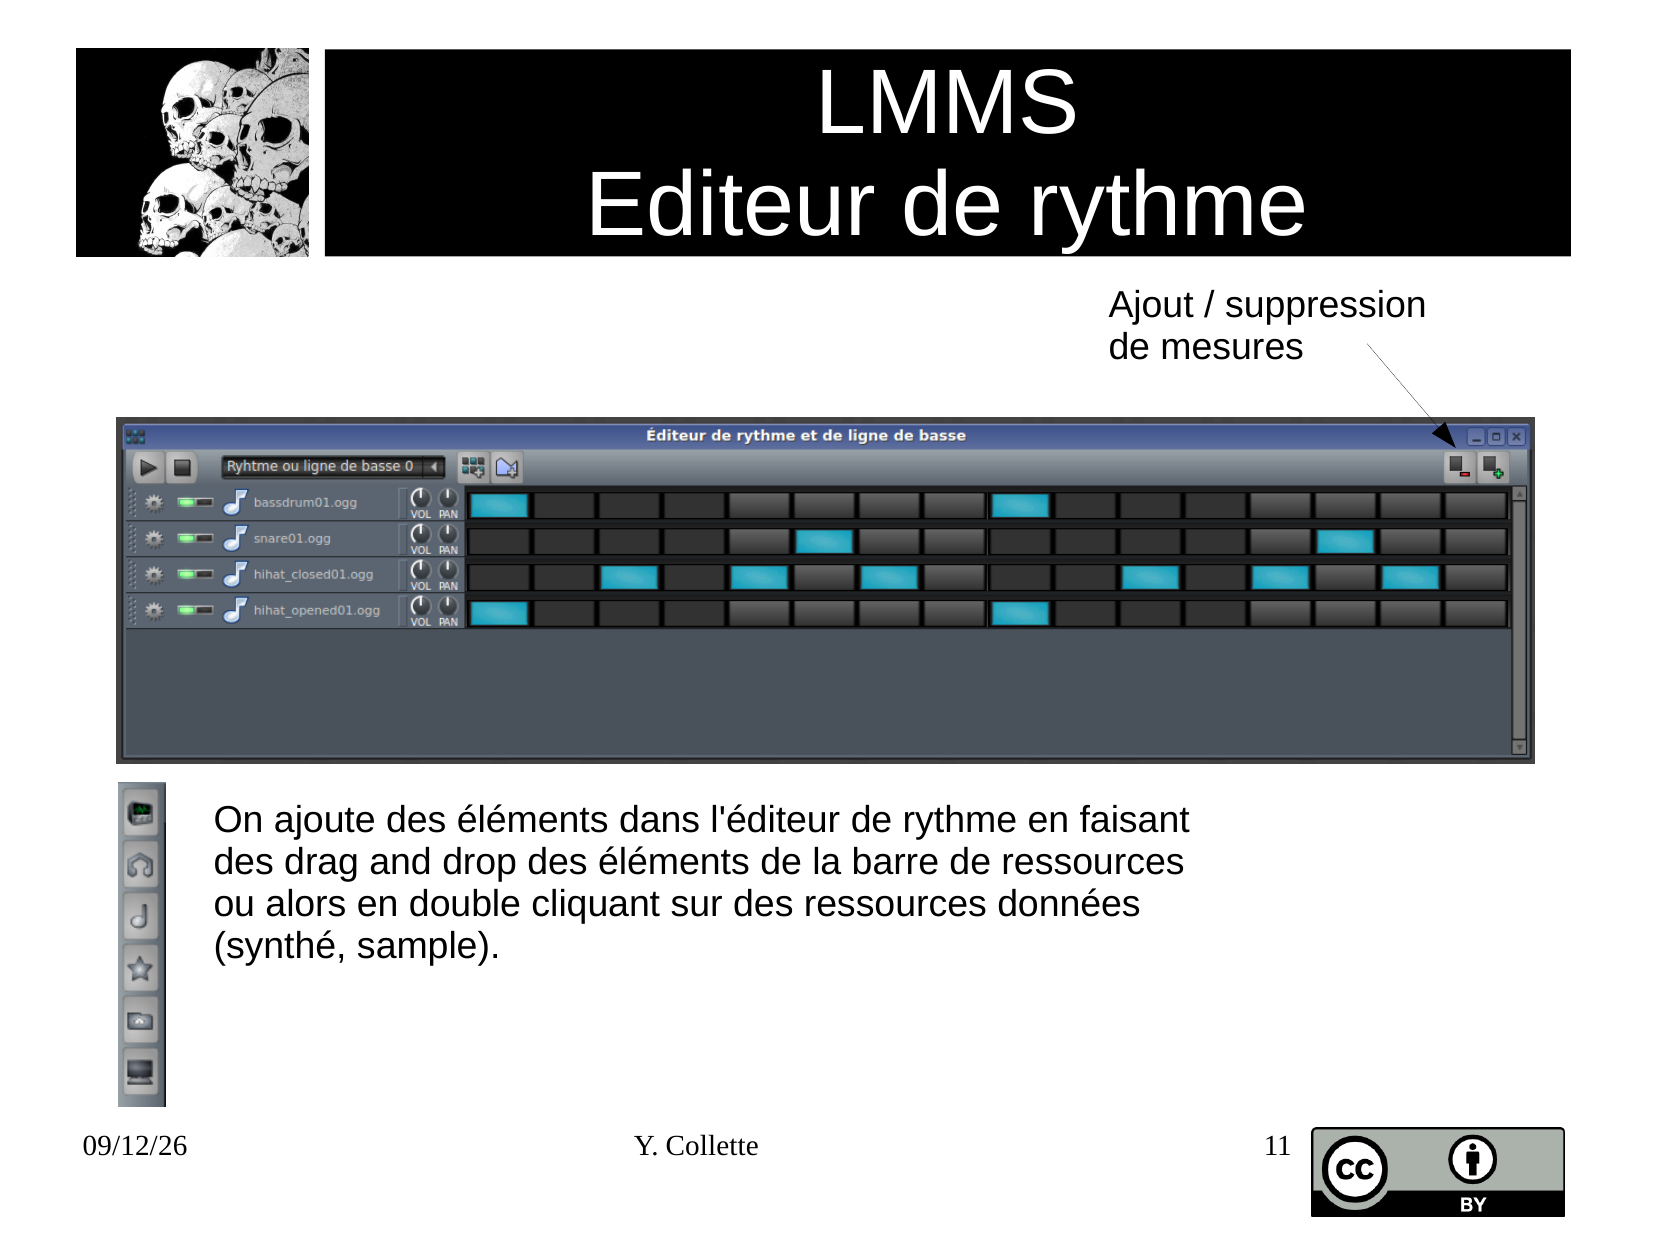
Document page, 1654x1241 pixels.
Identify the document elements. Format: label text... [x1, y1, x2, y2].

picture [116, 417, 1535, 765]
picture [118, 782, 166, 1107]
title LMMS Editeur de rythme [324, 49, 1571, 257]
text_box Ajout / suppression de mesures [1093, 276, 1446, 375]
picture [76, 48, 309, 257]
text_box On ajoute des éléments dans l'éditeur de rythme en faisant des drag and drop des éléments de la barre de ressources ou alors en double cliquant sur des ressources données (synthé, sample). [198, 790, 1215, 1016]
picture [1311, 1127, 1565, 1217]
